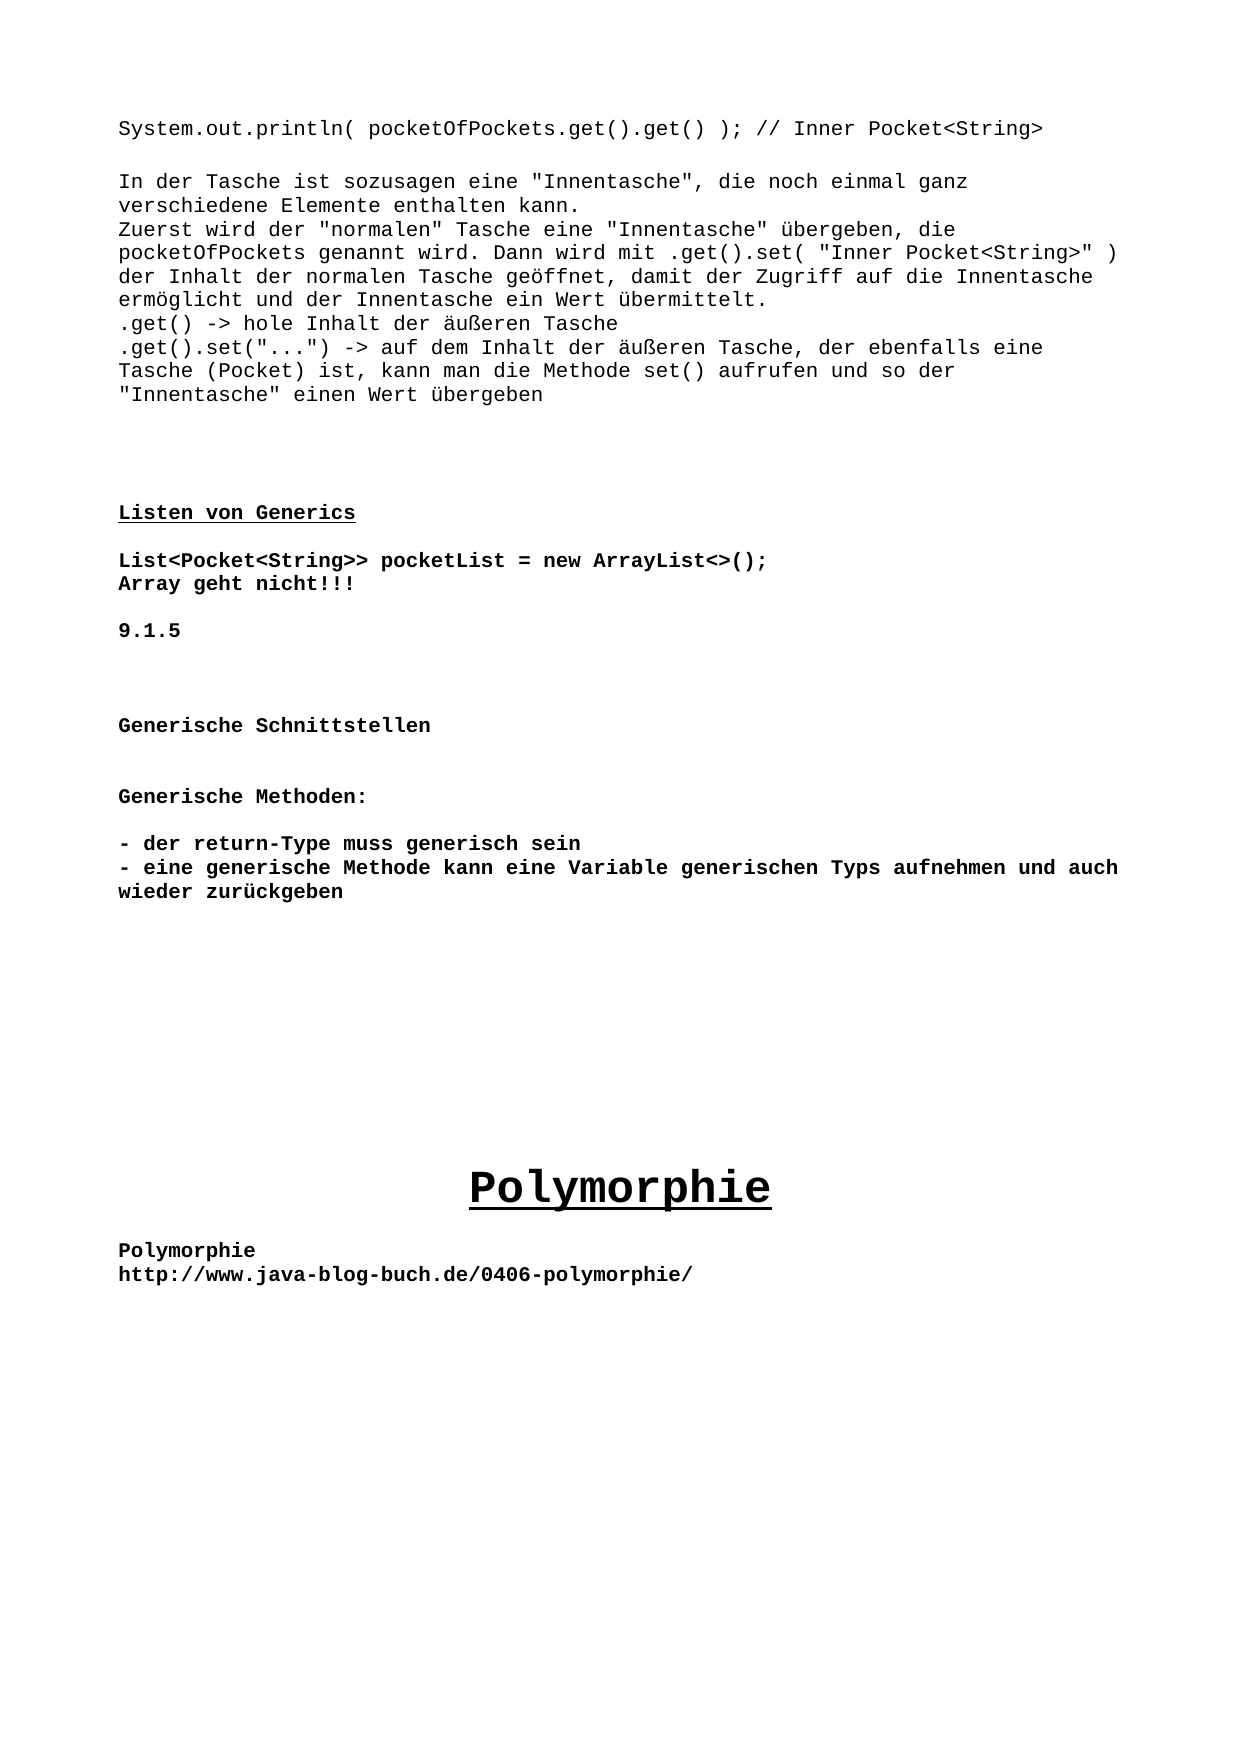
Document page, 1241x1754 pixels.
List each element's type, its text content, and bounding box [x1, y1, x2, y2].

text .get().set("...") -> auf dem Inhalt der äußeren Tasche, der ebenfalls eine Tasche (Pocket) ist, kann man die Methode set() aufrufen und so der "Innentasche" einen Wert übergeben [118, 337, 1122, 408]
text Array geht nicht!!! [118, 573, 1122, 597]
text - eine generische Methode kann eine Variable generischen Typs aufnehmen und auch wieder zurückgeben [118, 857, 1122, 904]
text In der Tasche ist sozusagen eine "Innentasche", die noch einmal ganz verschiedene Elemente enthalten kann. [118, 171, 1122, 218]
text Polymorphie [118, 1164, 1122, 1216]
text Generische Schnittstellen [118, 715, 1122, 739]
text - der return-Type muss generisch sein [118, 833, 1122, 857]
text Zuerst wird der "normalen" Tasche eine "Innentasche" übergeben, die pocketOfPockets genannt wird. Dann wird mit .get().set( "Inner Pocket<String>" ) der Inhalt der normalen Tasche geöffnet, damit der Zugriff auf die Innentasche ermöglicht und der Innentasche ein Wert übermittelt. [118, 218, 1122, 313]
text .get() -> hole Inhalt der äußeren Tasche [118, 313, 1122, 337]
text System.out.println( pocketOfPockets.get().get() ); // Inner Pocket<String> [118, 118, 1122, 142]
text Generische Methoden: [118, 786, 1122, 810]
text 9.1.5 [118, 621, 1122, 644]
text List<Pocket<String>> pocketList = new ArrayList<>(); [118, 549, 1122, 573]
text http://www.java-blog-buch.de/0406-polymorphie/ [118, 1264, 1122, 1287]
text Polymorphie [118, 1240, 1122, 1264]
text Listen von Generics [118, 502, 1122, 526]
